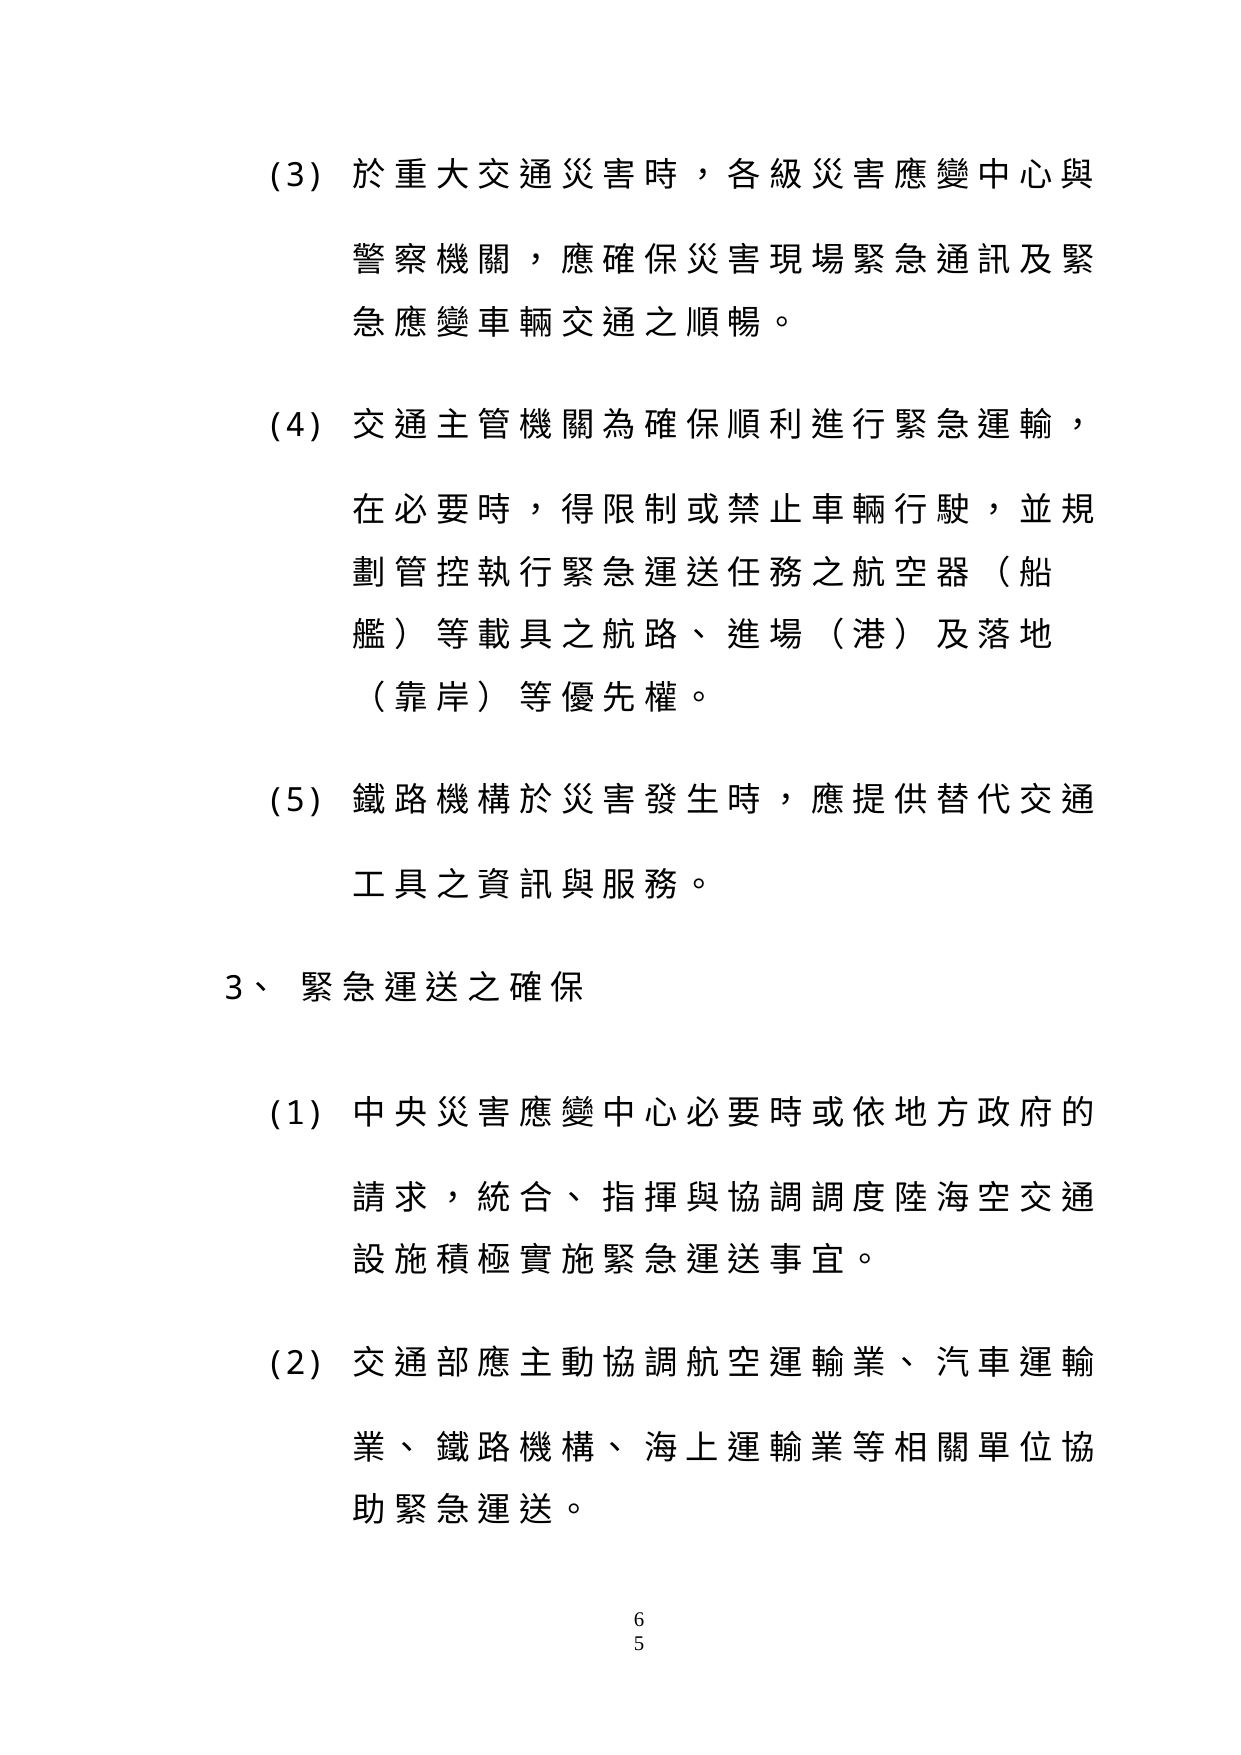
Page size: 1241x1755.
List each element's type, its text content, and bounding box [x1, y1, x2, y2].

list 鐵路機構於災害發生時，應提供替代交通工具之資訊與服務。 [257, 716, 1119, 903]
list 中央災害應變中心必要時或依地方政府的請求，統合、指揮與協調調度陸海空交通設施積極實施緊急運送事宜。 [257, 1028, 1119, 1278]
list 交通部應主動協調航空運輸業、汽車運輸業、鐵路機構、海上運輸業等相關單位協助緊急運送。 [257, 1278, 1119, 1528]
list 緊急運送之確保 [221, 903, 1119, 1028]
list 交通主管機關為確保順利進行緊急運輸，在必要時，得限制或禁止車輛行駛，並規劃管控執行緊急運送任務之航空器（船艦）等載具之航路、進場（港）及落地（靠岸）等優先權。 [257, 341, 1119, 716]
list 於重大交通災害時，各級災害應變中心與警察機關，應確保災害現場緊急通訊及緊急應變車輛交通之順暢。 [257, 91, 1119, 341]
